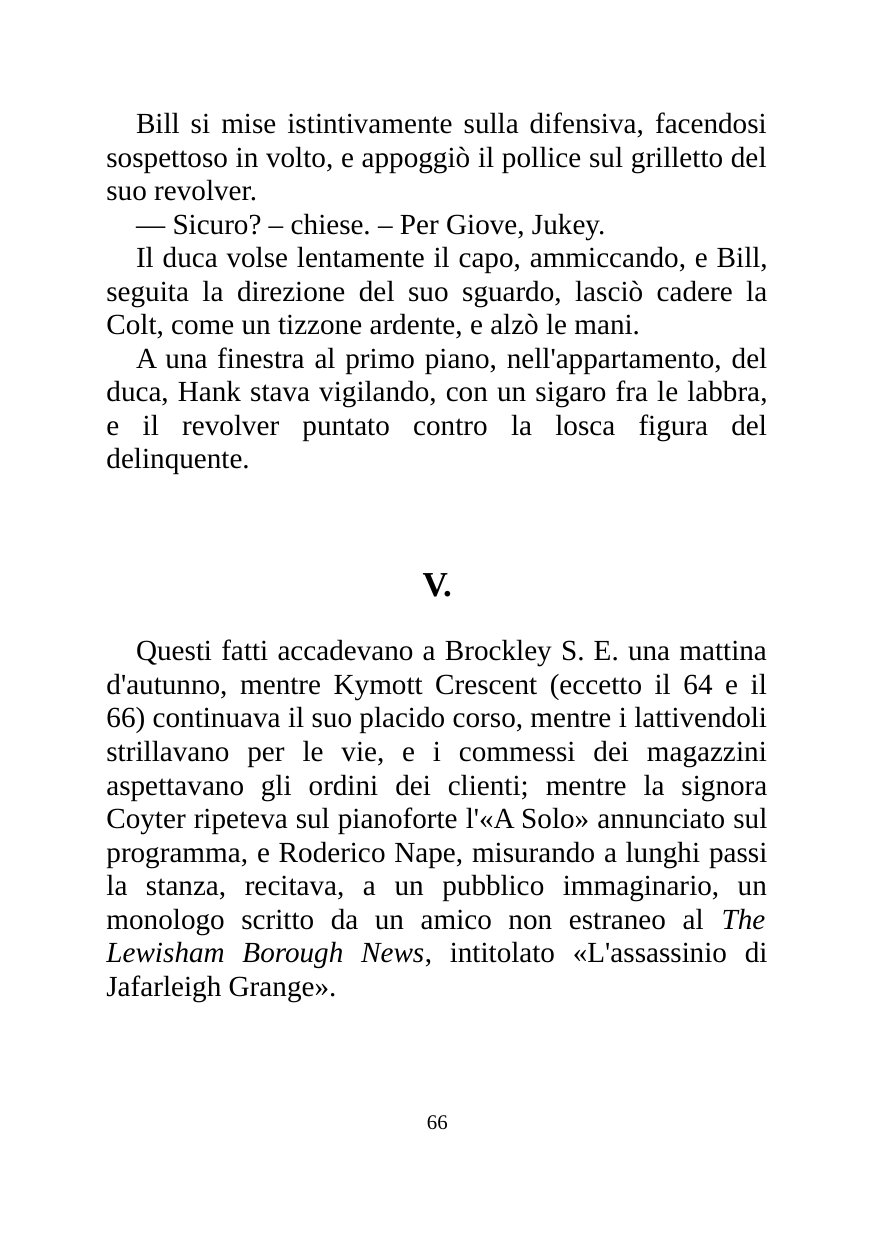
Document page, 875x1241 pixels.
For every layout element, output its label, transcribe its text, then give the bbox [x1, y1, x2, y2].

subtitle V. [106, 564, 768, 604]
text Questi fatti accadevano a Brockley S. E. una mattina d'autunno, mentre Kymott Crescent (eccetto il 64 e il 66) continuava il suo placido corso, mentre i lattivendoli strillavano per le vie, e i commessi dei magazzini aspettavano gli ordini dei clienti; mentre la signora Coyter ripeteva sul pianoforte l'«A Solo» annunciato sul programma, e Roderico Nape, misurando a lunghi passi la stanza, recitava, a un pubblico immaginario, un monologo scritto da un amico non estraneo al The Lewisham Borough News, intitolato «L'assassinio di Jafarleigh Grange». [106, 633, 768, 1002]
text A una finestra al primo piano, nell'appartamento, del duca, Hank stava vigilando, con un sigaro fra le labbra, e il revolver puntato contro la losca figura del delinquente. [106, 341, 768, 475]
text Il duca volse lentamente il capo, ammiccando, e Bill, seguita la direzione del suo sguardo, lasciò cadere la Colt, come un tizzone ardente, e alzò le mani. [106, 240, 768, 341]
text — Sicuro? – chiese. – Per Giove, Jukey. [106, 207, 768, 240]
text Bill si mise istintivamente sulla difensiva, facendosi sospettoso in volto, e appoggiò il pollice sul grilletto del suo revolver. [106, 106, 768, 207]
